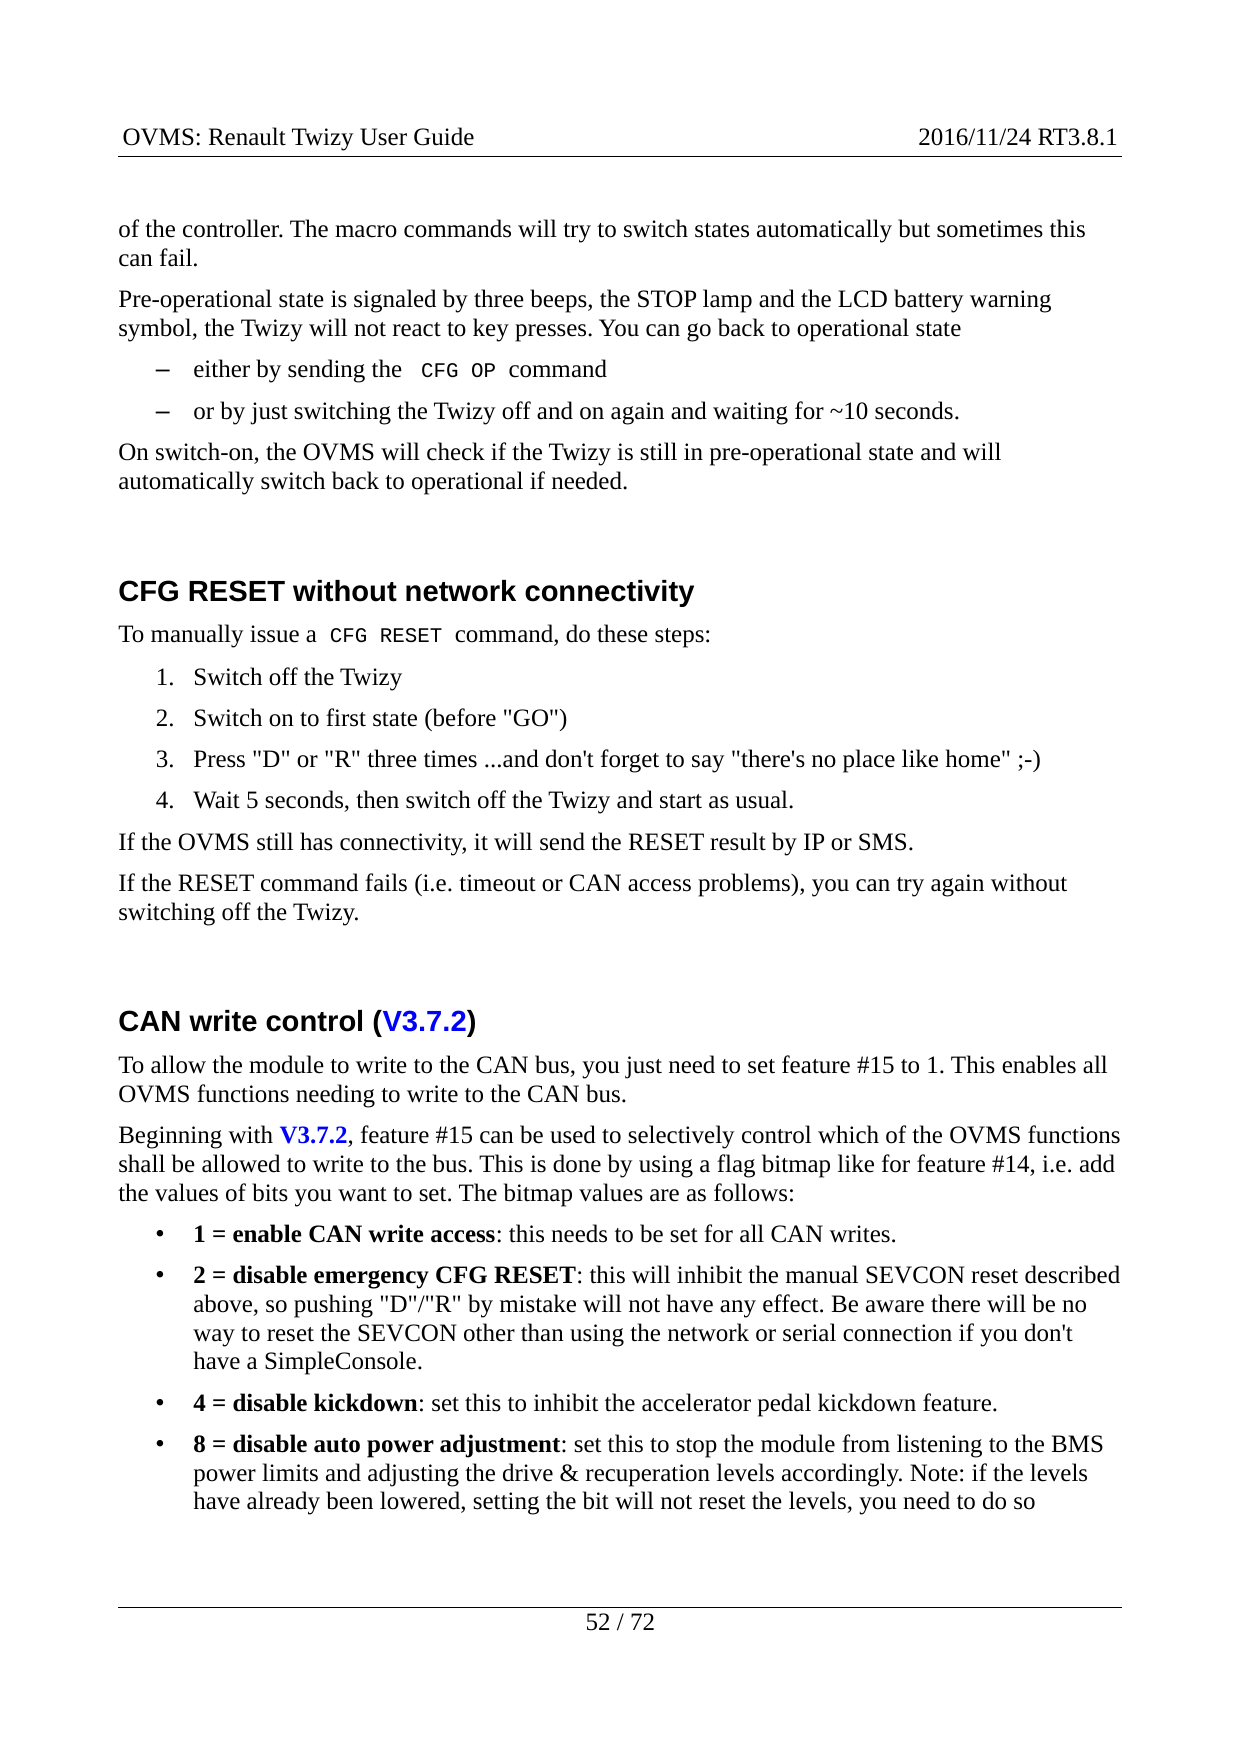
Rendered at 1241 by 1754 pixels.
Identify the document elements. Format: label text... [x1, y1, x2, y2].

list 2 = disable emergency CFG RESET: this will inhibit the manual SEVCON reset described above, so pushing "D"/"R" by mistake will not have any effect. Be aware there will be no way to reset the SEVCON other than using the network or serial connection if you don't have a SimpleConsole. [156, 1260, 1122, 1375]
subtitle CAN write control (V3.7.2) [118, 1004, 1122, 1038]
list Wait 5 seconds, then switch off the Twizy and start as usual. [156, 785, 1122, 814]
text To allow the module to write to the CAN bus, you just need to set feature #15 to 1. This enables all OVMS functions needing to write to the CAN bus. [118, 1050, 1122, 1108]
text of the controller. The macro commands will try to switch states automatically but sometimes this can fail. [118, 214, 1122, 271]
text To manually issue a CFG RESET command, do these steps: [118, 619, 1122, 649]
list Switch on to first state (before "GO") [156, 703, 1122, 732]
text If the RESET command fails (i.e. timeout or CAN access problems), you can try again without switching off the Twizy. [118, 868, 1122, 925]
list either by sending the CFG OP command [156, 354, 1122, 383]
text On switch-on, the OVMS will check if the Twizy is still in pre-operational state and will automatically switch back to operational if needed. [118, 437, 1122, 495]
list Press "D" or "R" three times ...and don't forget to say "there's no place like home" ;-) [156, 744, 1122, 773]
list 8 = disable auto power adjustment: set this to stop the module from listening to the BMS power limits and adjusting the drive & recuperation levels accordingly. Note: if the levels have already been lowered, setting the bit will not reset the levels, you need to do so [156, 1429, 1122, 1515]
text Beginning with V3.7.2, feature #15 can be used to selectively control which of the OVMS functions shall be allowed to write to the bus. This is done by using a flag bitmap like for feature #14, i.e. add the values of bits you want to set. The bitmap values are as follows: [118, 1120, 1122, 1206]
list 1 = enable CAN write access: this needs to be set for all CAN writes. [156, 1219, 1122, 1248]
subtitle CFG RESET without network connectivity [118, 573, 1122, 607]
text Pre-operational state is signaled by three beeps, the STOP lamp and the LCD battery warning symbol, the Twizy will not react to key presses. You can go back to operational state [118, 284, 1122, 341]
list or by just switching the Twizy off and on again and waiting for ~10 seconds. [156, 396, 1122, 425]
list Switch off the Twizy [156, 662, 1122, 690]
text If the OVMS still has connectivity, it will send the RESET result by IP or SMS. [118, 827, 1122, 855]
list 4 = disable kickdown: set this to inhibit the accelerator pedal kickdown feature. [156, 1388, 1122, 1416]
